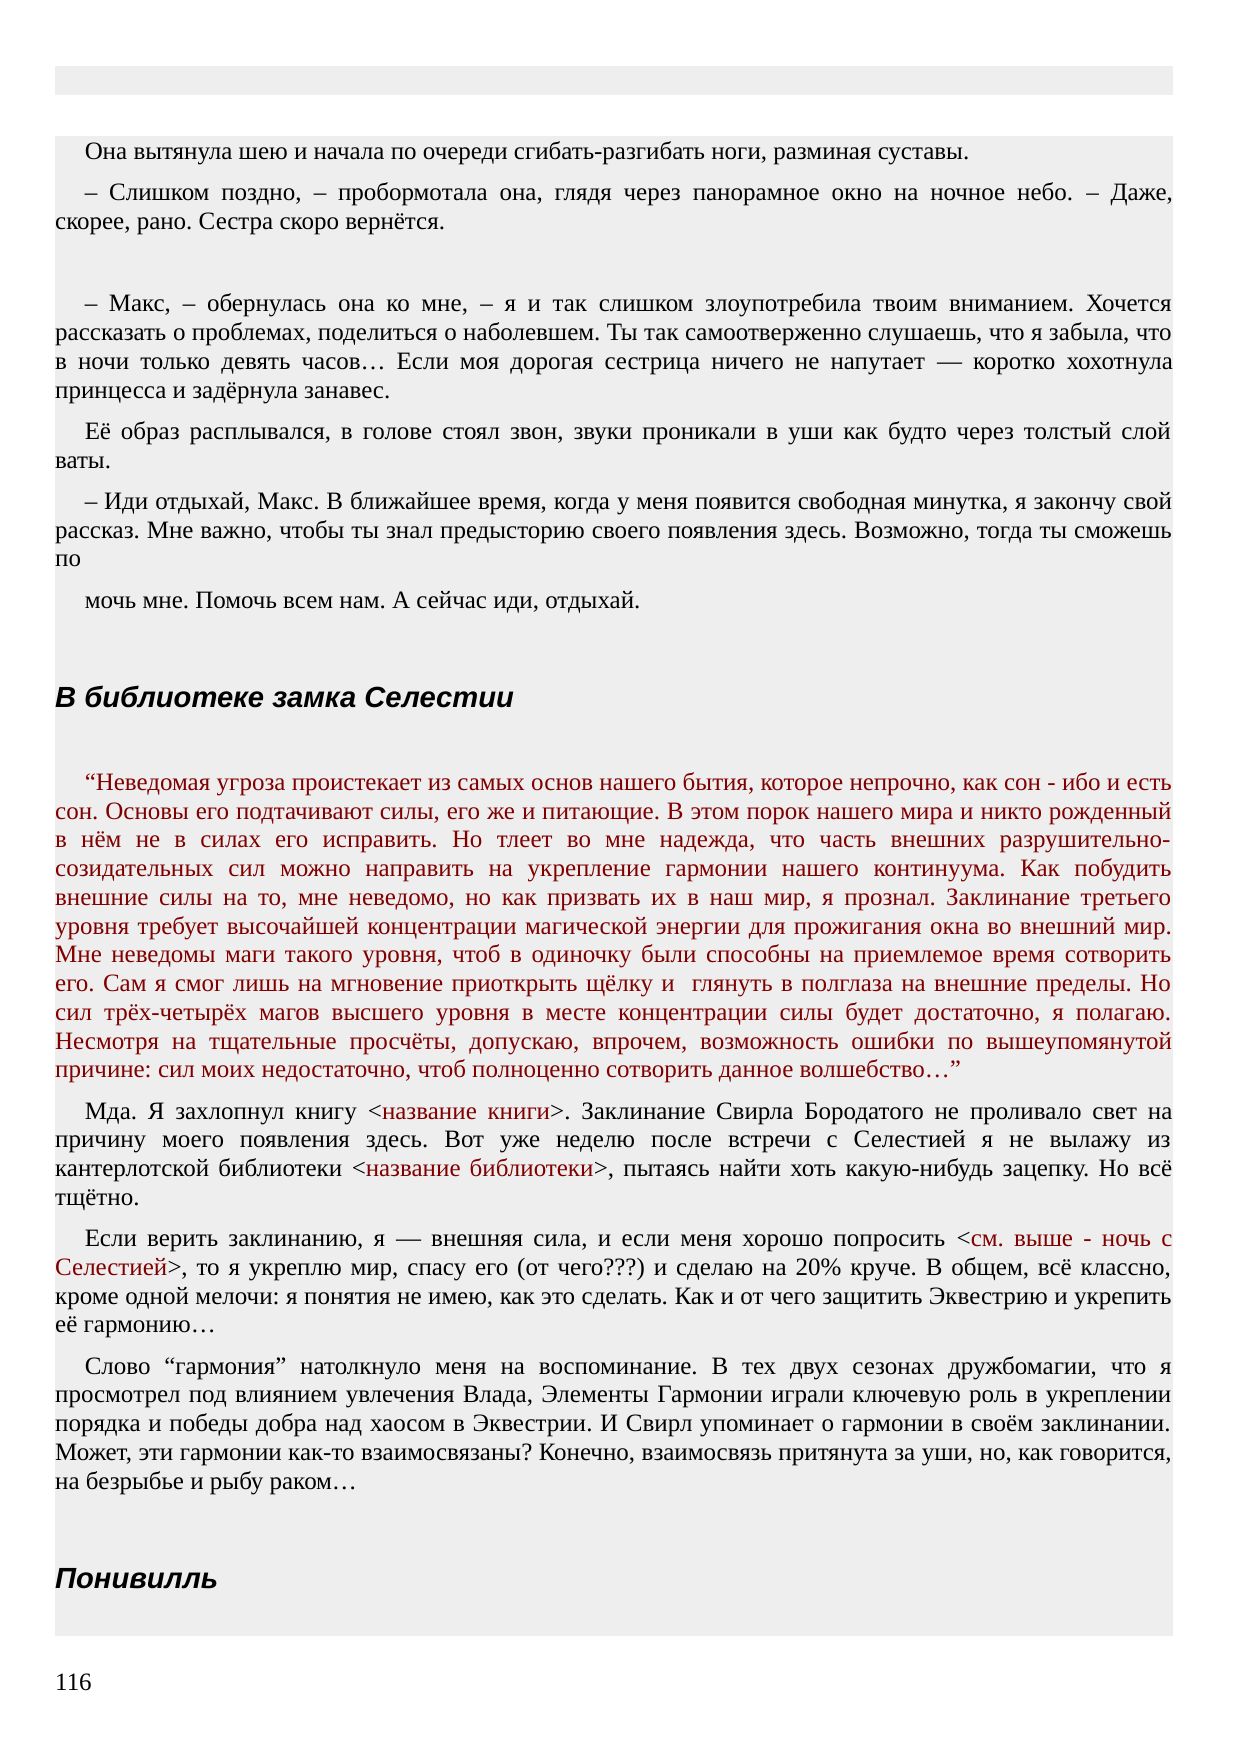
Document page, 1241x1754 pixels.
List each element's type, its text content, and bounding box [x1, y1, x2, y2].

text Её образ расплывался, в голове стоял звон, звуки проникали в уши как будто через толстый слой ваты. [55, 416, 1173, 473]
text Она вытянула шею и начала по очереди сгибать-разгибать ноги, разминая суставы. [55, 136, 1173, 165]
subtitle В библиотеке замка Селестии [55, 680, 1173, 713]
text Мда. Я захлопнул книгу <название книги>. Заклинание Свирла Бородатого не проливало свет на причину моего появления здесь. Вот уже неделю после встречи с Селестией я не вылажу из кантерлотской библиотеки <название библиотеки>, пытаясь найти хоть какую-нибудь зацепку. Но всё тщётно. [55, 1096, 1173, 1211]
text мочь мне. Помочь всем нам. А сейчас иди, отдыхай. [55, 585, 1173, 613]
text – Иди отдыхай, Макс. В ближайшее время, когда у меня появится свободная минутка, я закончу свой рассказ. Мне важно, чтобы ты знал предысторию своего появления здесь. Возможно, тогда ты сможешь по [55, 486, 1173, 572]
text – Слишком поздно, – пробормотала она, глядя через панорамное окно на ночное небо. – Даже, скорее, рано. Сестра скоро вернётся. [55, 177, 1173, 235]
text – Макс, – обернулась она ко мне, – я и так слишком злоупотребила твоим вниманием. Хочется рассказать о проблемах, поделиться о наболевшем. Ты так самоотверженно слушаешь, что я забыла, что в ночи только девять часов… Если моя дорогая сестрица ничего не напутает — коротко хохотнула принцесса и задёрнула занавес. [55, 288, 1173, 403]
text “Неведомая угроза проистекает из самых основ нашего бытия, которое непрочно, как сон - ибо и есть сон. Основы его подтачивают силы, его же и питающие. В этом порок нашего мира и никто рожденный в нём не в силах его исправить. Но тлеет во мне надежда, что часть внешних разрушительно-созидательных сил можно направить на укрепление гармонии нашего континуума. Как побудить внешние силы на то, мне неведомо, но как призвать их в наш мир, я прознал. Заклинание третьего уровня требует высочайшей концентрации магической энергии для прожигания окна во внешний мир. Мне неведомы маги такого уровня, чтоб в одиночку были способны на приемлемое время сотворить его. Сам я смог лишь на мгновение приоткрыть щёлку и глянуть в полглаза на внешние пределы. Но сил трёх-четырёх магов высшего уровня в месте концентрации силы будет достаточно, я полагаю. Несмотря на тщательные просчёты, допускаю, впрочем, возможность ошибки по вышеупомянутой причине: сил моих недостаточно, чтоб полноценно сотворить данное волшебство…” [55, 767, 1173, 1083]
subtitle Понивилль [55, 1561, 1173, 1594]
text Если верить заклинанию, я — внешняя сила, и если меня хорошо попросить <см. выше - ночь с Селестией>, то я укреплю мир, спасу его (от чего???) и сделаю на 20% круче. В общем, всё классно, кроме одной мелочи: я понятия не имею, как это сделать. Как и от чего защитить Эквестрию и укрепить её гармонию… [55, 1223, 1173, 1338]
text Слово “гармония” натолкнуло меня на воспоминание. В тех двух сезонах дружбомагии, что я просмотрел под влиянием увлечения Влада, Элементы Гармонии играли ключевую роль в укреплении порядка и победы добра над хаосом в Эквестрии. И Свирл упоминает о гармонии в своём заклинании. Может, эти гармонии как-то взаимосвязаны? Конечно, взаимосвязь притянута за уши, но, как говорится, на безрыбье и рыбу раком… [55, 1351, 1173, 1494]
